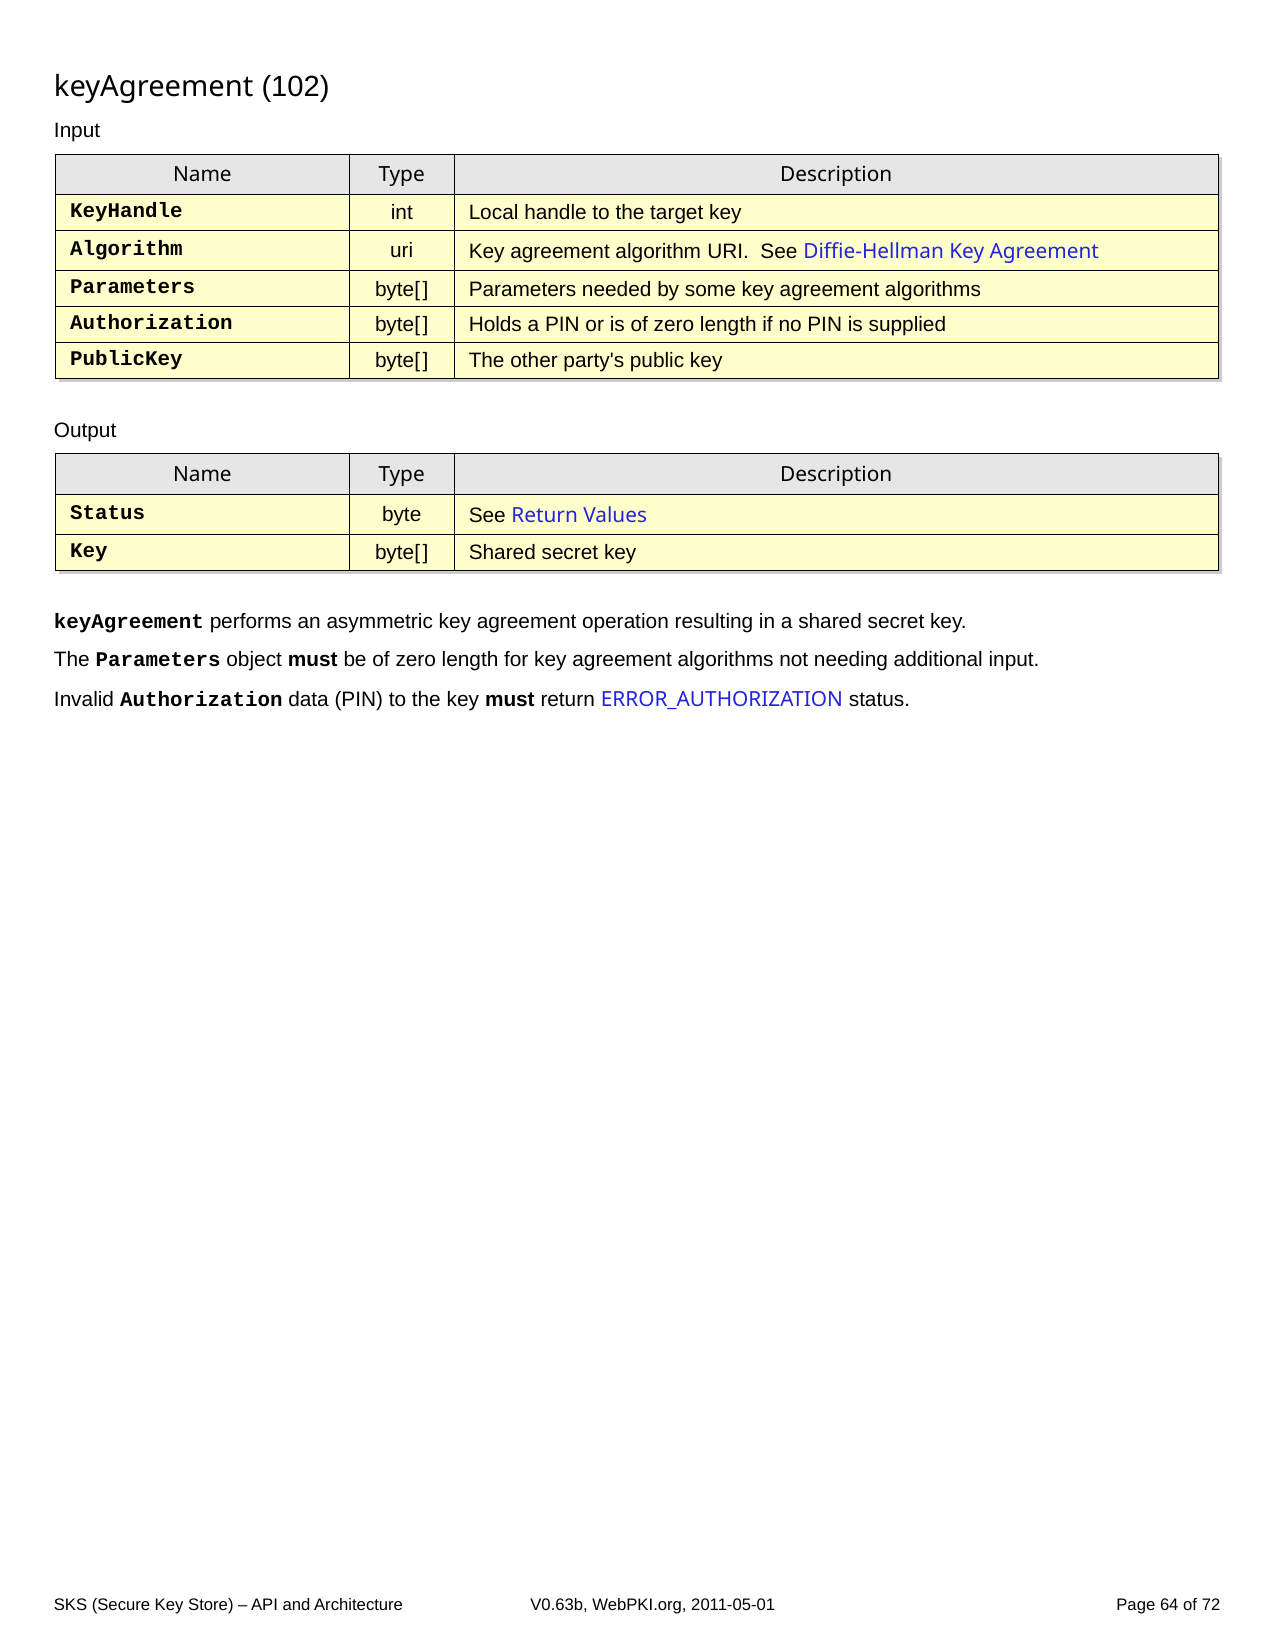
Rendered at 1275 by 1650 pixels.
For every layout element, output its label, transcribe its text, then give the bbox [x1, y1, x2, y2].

table_cell Local handle to the target key [455, 195, 1218, 230]
table_header Name [56, 454, 349, 494]
table_header Name [56, 155, 349, 194]
table_cell The other party's public key [455, 343, 1218, 378]
table_cell Algorithm [56, 231, 349, 270]
table_cell Key [56, 535, 349, 570]
table_cell See Return Values [455, 495, 1218, 534]
table_cell KeyHandle [56, 195, 349, 230]
text keyAgreement performs an asymmetric key agreement operation resulting in a shared secret key. [54, 609, 1221, 635]
table_cell uri [350, 231, 454, 270]
text Input [54, 118, 1221, 142]
table_cell Key agreement algorithm URI. See Diffie-Hellman Key Agreement ‎ [455, 231, 1218, 270]
text The Parameters object must be of zero length for key agreement algorithms not needing additional input. [54, 647, 1221, 673]
table_cell Authorization [56, 307, 349, 342]
table_cell byte [350, 495, 454, 534]
table_cell Status [56, 495, 349, 534]
subtitle keyAgreement (102) [54, 66, 1221, 105]
text Invalid Authorization data (PIN) to the key must return ERROR_AUTHORIZATION status. [54, 684, 1221, 713]
table_header Type [350, 454, 454, 494]
table_cell Parameters [56, 271, 349, 306]
table_cell int [350, 195, 454, 230]
table_cell byte⁮[ ] [350, 343, 454, 378]
table_cell Shared secret key [455, 535, 1218, 570]
table_cell byte⁮[ ] [350, 535, 454, 570]
text Output [54, 417, 1221, 441]
table_cell Parameters needed by some key agreement algorithms [455, 271, 1218, 306]
table_header Description [455, 155, 1218, 194]
table_cell Holds a PIN or is of zero length if no PIN is supplied [455, 307, 1218, 342]
table_cell byte⁮[ ] [350, 307, 454, 342]
table_cell PublicKey [56, 343, 349, 378]
table_header Type [350, 155, 454, 194]
table_cell byte⁮[ ] [350, 271, 454, 306]
table_header Description [455, 454, 1218, 494]
